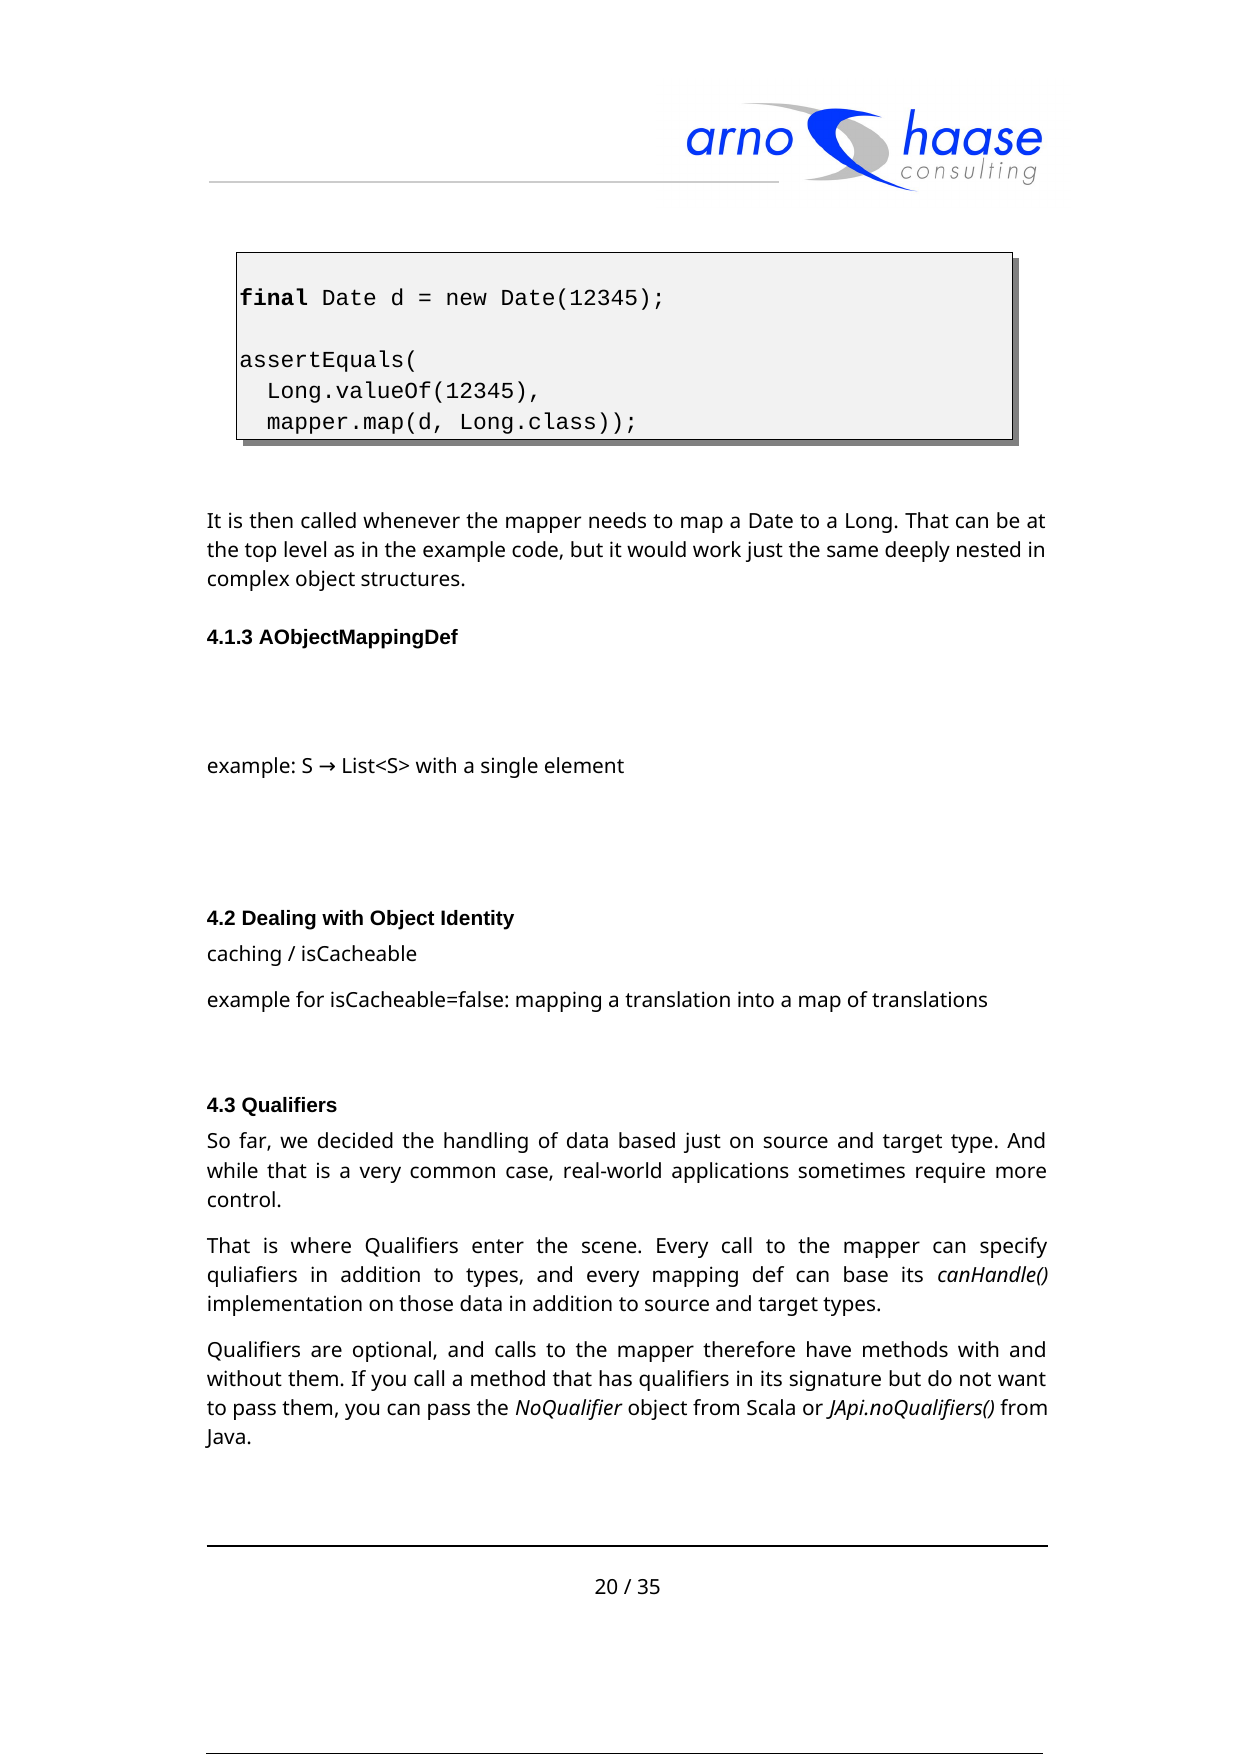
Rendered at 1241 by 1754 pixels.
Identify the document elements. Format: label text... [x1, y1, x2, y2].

subtitle Dealing with Object Identity [207, 901, 1048, 930]
text caching / isCacheable [207, 938, 1048, 967]
subtitle Qualifiers [207, 1088, 1048, 1117]
text assertEquals( [237, 345, 1012, 374]
text So far, we decided the handling of data based just on source and target type. And while that is a very common case, real-world applications sometimes require more control. [207, 1126, 1048, 1213]
text example: S → List<S> with a single element [207, 751, 1048, 780]
subtitle AObjectMappingDef [207, 621, 1048, 651]
text example for isCacheable=false: mapping a translation into a map of translations [207, 984, 1048, 1013]
text mapper.map(d, Long.class)); [237, 407, 1012, 439]
picture [656, 78, 1072, 208]
text final Date d = new Date(12345); [237, 283, 1012, 312]
text Long.valueOf(12345), [237, 376, 1012, 405]
text That is where Qualifiers enter the scene. Every call to the mapper can specify quliafiers in addition to types, and every mapping def can base its canHandle() implementation on those data in addition to source and target types. [207, 1230, 1048, 1317]
text Qualifiers are optional, and calls to the mapper therefore have methods with and without them. If you call a method that has qualifiers in its signature but do not want to pass them, you can pass the NoQualifier object from Scala or JApi.noQualifiers() from Java. [207, 1334, 1048, 1451]
text It is then called whenever the mapper needs to map a Date to a Long. That can be at the top level as in the example code, but it would work just the same deeply nested in complex object structures. [207, 505, 1048, 592]
